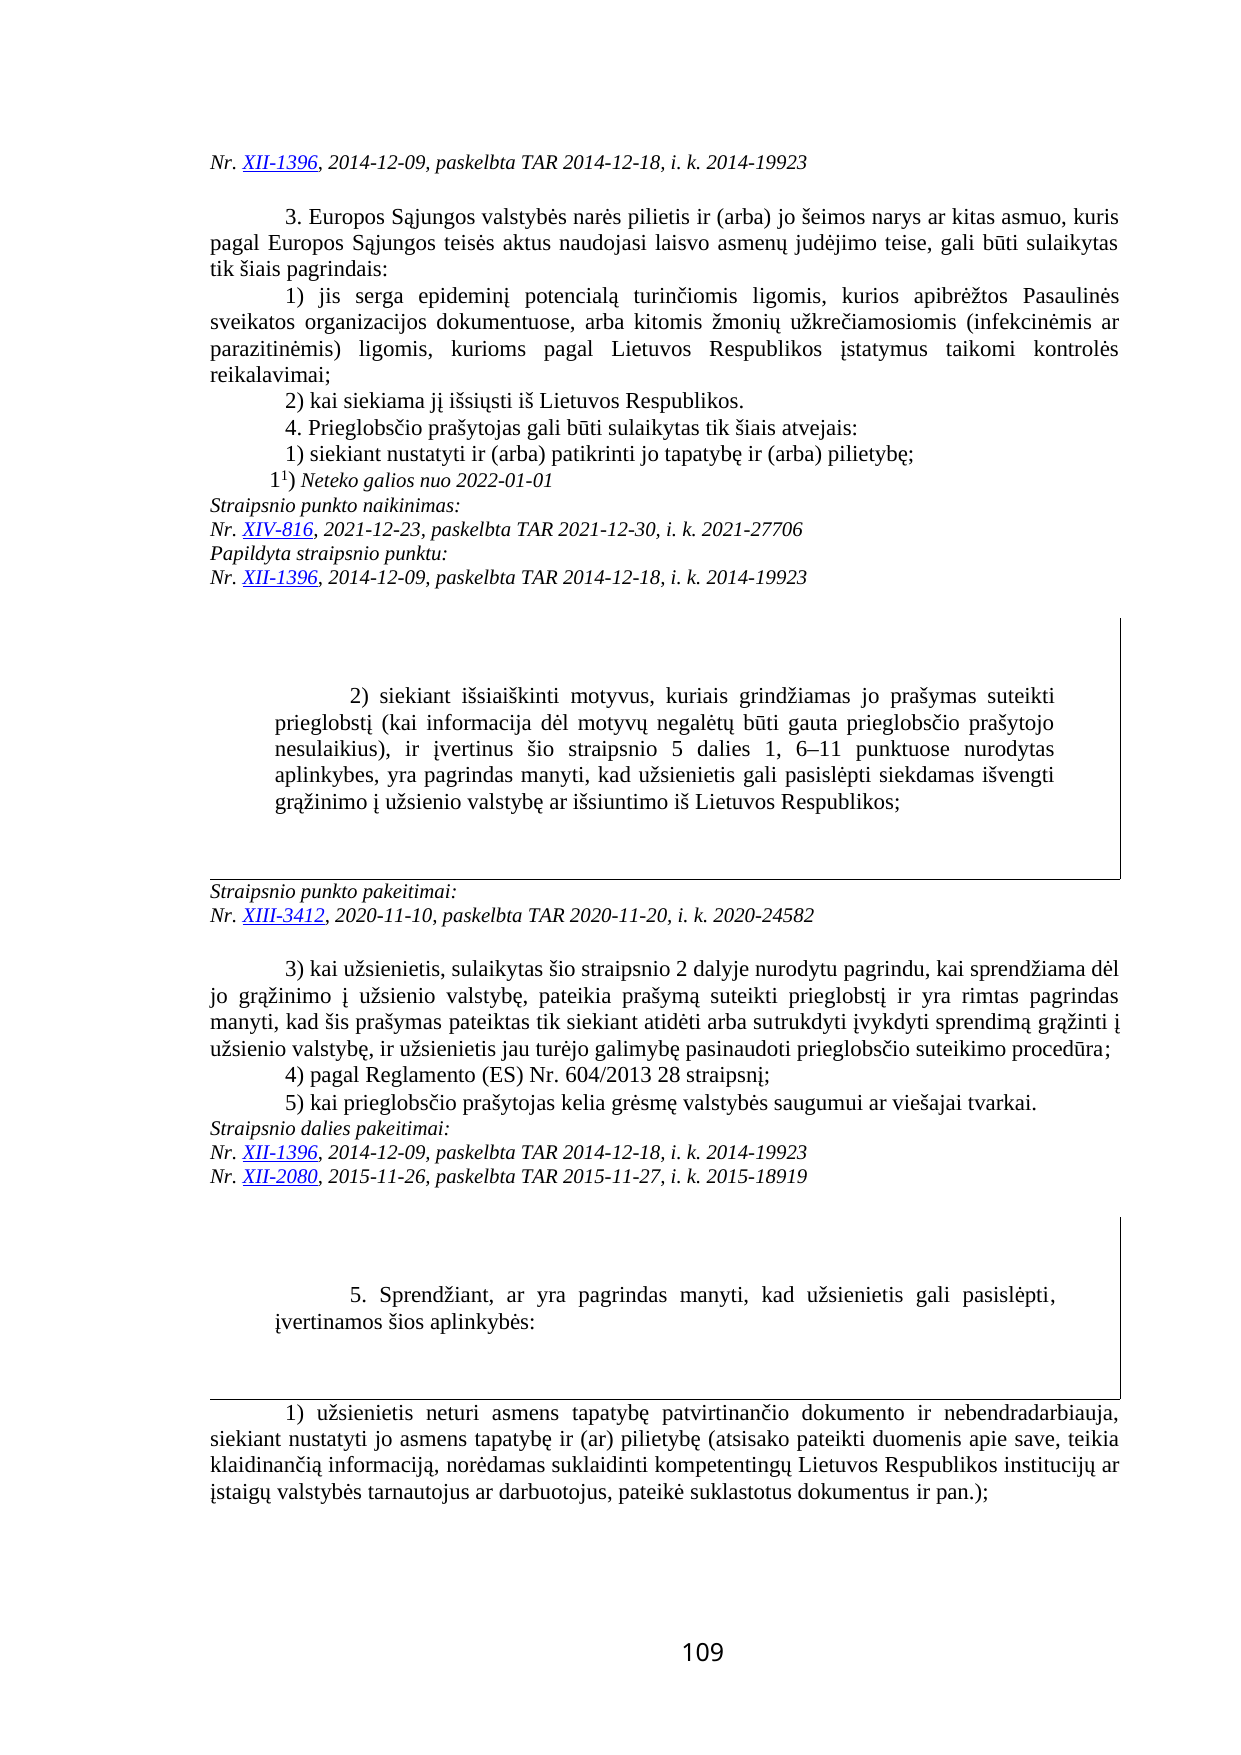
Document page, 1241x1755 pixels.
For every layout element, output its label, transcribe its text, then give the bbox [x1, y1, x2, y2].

text 1) užsienietis neturi asmens tapatybę patvirtinančio dokumento ir nebendradarbiauja, siekiant nustatyti jo asmens tapatybę ir (ar) pilietybę (atsisako pateikti duomenis apie save, teikia klaidinančią informaciją, norėdamas suklaidinti kompetentingų Lietuvos Respublikos institucijų ar įstaigų valstybės tarnautojus ar darbuotojus, pateikė suklastotus dokumentus ir pan.); [210, 1399, 1120, 1504]
text Nr. XIII-3412, 2020-11-10, paskelbta TAR 2020-11-20, i. k. 2020-24582 [210, 903, 1120, 927]
text 3. Europos Sąjungos valstybės narės pilietis ir (arba) jo šeimos narys ar kitas asmuo, kuris pagal Europos Sąjungos teisės aktus naudojasi laisvo asmenų judėjimo teise, gali būti sulaikytas tik šiais pagrindais: [210, 203, 1120, 282]
text 4. Prieglobsčio prašytojas gali būti sulaikytas tik šiais atvejais: [210, 414, 1120, 440]
text Straipsnio punkto pakeitimai: [210, 879, 1120, 903]
text 1) siekiant nustatyti ir (arba) patikrinti jo tapatybę ir (arba) pilietybę; [210, 440, 1120, 466]
text Papildyta straipsnio punktu: [210, 541, 1120, 565]
text 2) kai siekiama jį išsiųsti iš Lietuvos Respublikos. [210, 387, 1120, 414]
text 5) kai prieglobsčio prašytojas kelia grėsmę valstybės saugumui ar viešajai tvarkai. [210, 1087, 1120, 1116]
text 11) Neteko galios nuo 2022-01-01 [210, 466, 1120, 493]
text Straipsnio dalies pakeitimai: [210, 1116, 1120, 1140]
text Nr. XII-2080, 2015-11-26, paskelbta TAR 2015-11-27, i. k. 2015-18919 [210, 1164, 1120, 1188]
text Nr. XII-1396, 2014-12-09, paskelbta TAR 2014-12-18, i. k. 2014-19923 [210, 565, 1120, 589]
text 5. Sprendžiant, ar yra pagrindas manyti, kad užsienietis gali pasislėpti, įvertinamos šios aplinkybės: [210, 1217, 1120, 1399]
text Nr. XIV-816, 2021-12-23, paskelbta TAR 2021-12-30, i. k. 2021-27706 [210, 517, 1120, 541]
text Nr. XII-1396, 2014-12-09, paskelbta TAR 2014-12-18, i. k. 2014-19923 [210, 150, 1120, 174]
text Nr. XII-1396, 2014-12-09, paskelbta TAR 2014-12-18, i. k. 2014-19923 [210, 1140, 1120, 1164]
text 3) kai užsienietis, sulaikytas šio straipsnio 2 dalyje nurodytu pagrindu, kai sprendžiama dėl jo grąžinimo į užsienio valstybę, pateikia prašymą suteikti prieglobstį ir yra rimtas pagrindas manyti, kad šis prašymas pateiktas tik siekiant atidėti arba sutrukdyti įvykdyti sprendimą grąžinti į užsienio valstybę, ir užsienietis jau turėjo galimybę pasinaudoti prieglobsčio suteikimo procedūra; [210, 956, 1120, 1061]
text Straipsnio punkto naikinimas: [210, 493, 1120, 517]
text 2) siekiant išsiaiškinti motyvus, kuriais grindžiamas jo prašymas suteikti prieglobstį (kai informacija dėl motyvų negalėtų būti gauta prieglobsčio prašytojo nesulaikius), ir įvertinus šio straipsnio 5 dalies 1, 6–11 punktuose nurodytas aplinkybes, yra pagrindas manyti, kad užsienietis gali pasislėpti siekdamas išvengti grąžinimo į užsienio valstybę ar išsiuntimo iš Lietuvos Respublikos; [210, 618, 1120, 879]
text 4) pagal Reglamento (ES) Nr. 604/2013 28 straipsnį; [210, 1061, 1120, 1087]
text 1) jis serga epideminį potencialą turinčiomis ligomis, kurios apibrėžtos Pasaulinės sveikatos organizacijos dokumentuose, arba kitomis žmonių užkrečiamosiomis (infekcinėmis ar parazitinėmis) ligomis, kurioms pagal Lietuvos Respublikos įstatymus taikomi kontrolės reikalavimai; [210, 282, 1120, 387]
